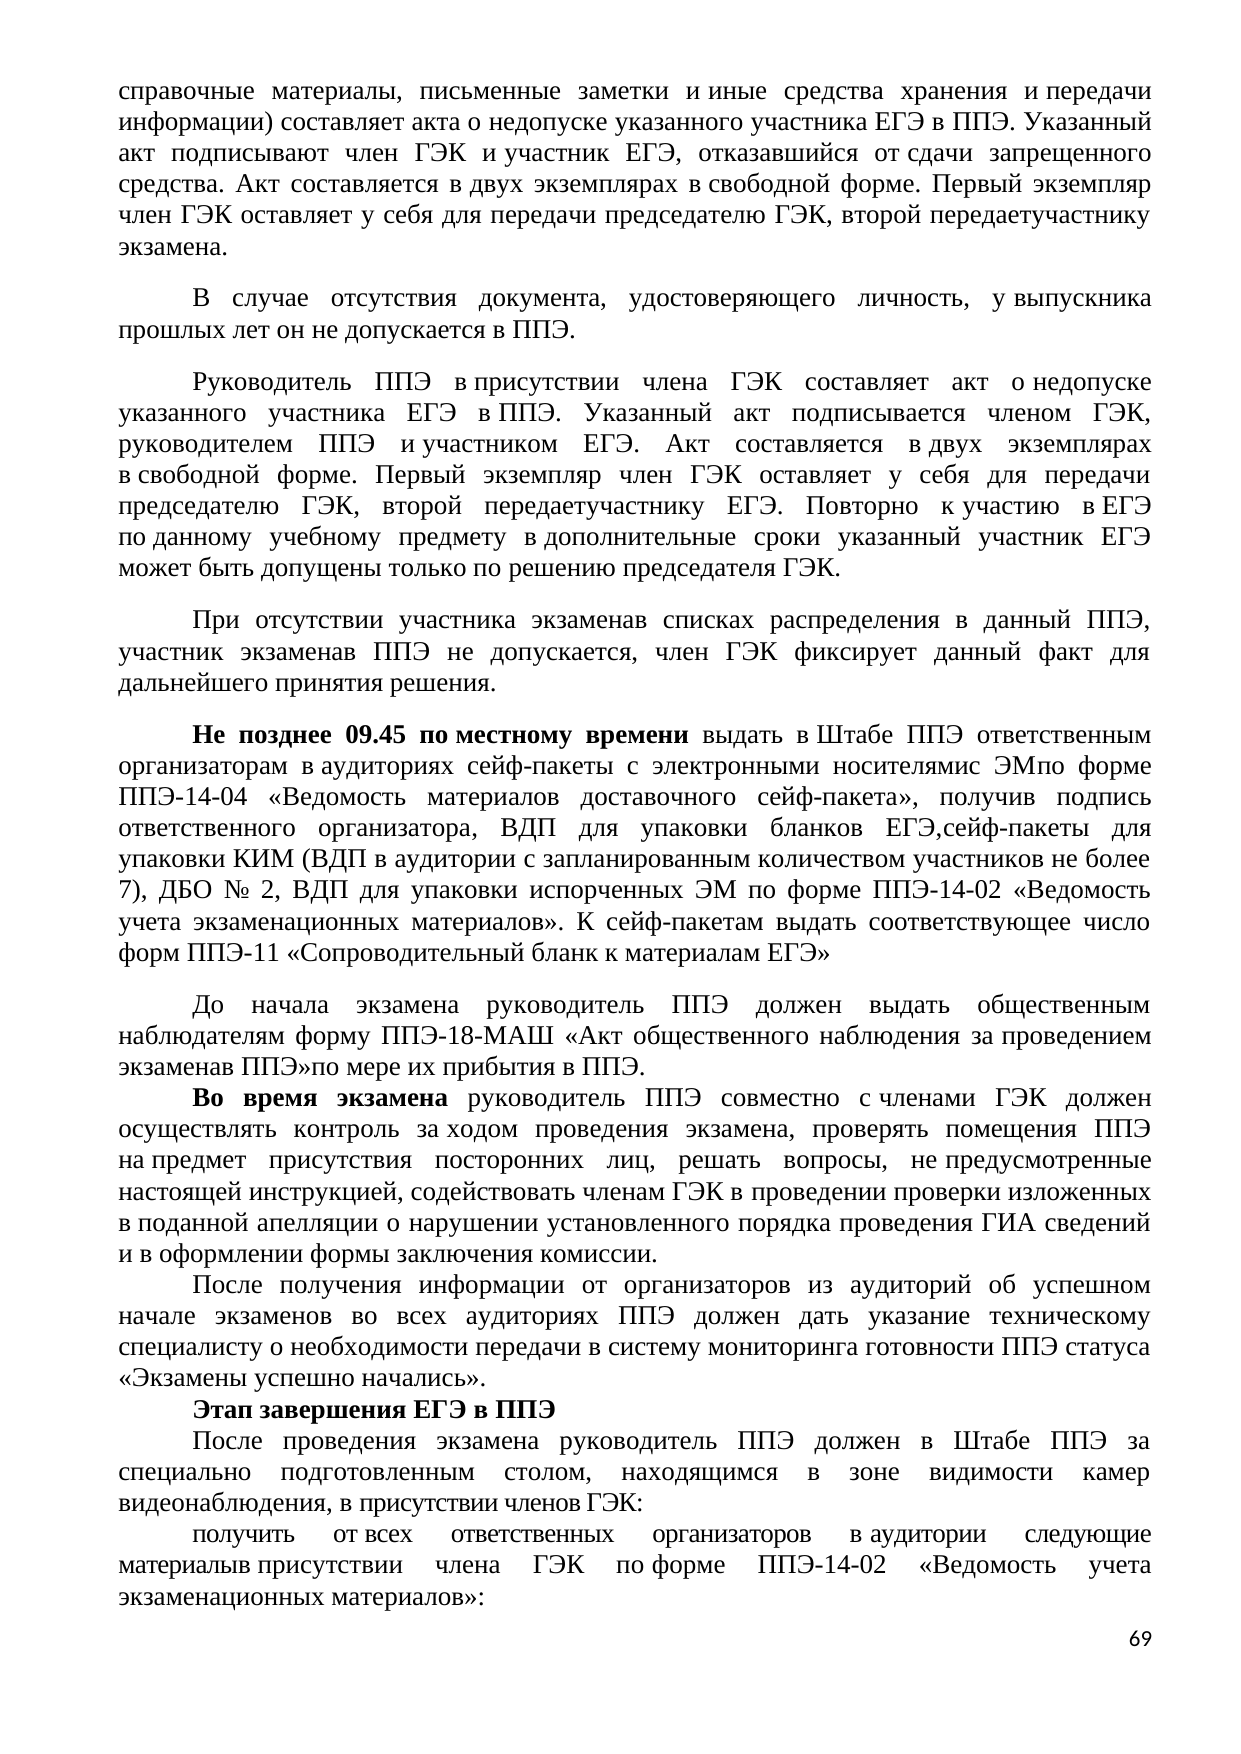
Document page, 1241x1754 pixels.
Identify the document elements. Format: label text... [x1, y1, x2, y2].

text справочные материалы, письменные заметки и иные средства хранения и передачи информации) составляет акта о недопуске указанного участника ЕГЭ в ППЭ. Указанный акт подписывают член ГЭК и участник ЕГЭ, отказавшийся от сдачи запрещенного средства. Акт составляется в двух экземплярах в свободной форме. Первый экземпляр член ГЭК оставляет у себя для передачи председателю ГЭК, второй передаетучастнику экзамена. [118, 74, 1152, 261]
text Этап завершения ЕГЭ в ППЭ [118, 1393, 1152, 1424]
text При отсутствии участника экзаменав списках распределения в данный ППЭ, участник экзаменав ППЭ не допускается, член ГЭК фиксирует данный факт для дальнейшего принятия решения. [118, 603, 1152, 697]
text Не позднее 09.45 по местному времени выдать в Штабе ППЭ ответственным организаторам в аудиториях сейф-пакеты с электронными носителямис ЭМпо форме ППЭ-14-04 «Ведомость материалов доставочного сейф-пакета», получив подпись ответственного организатора, ВДП для упаковки бланков ЕГЭ,сейф-пакеты для упаковки КИМ (ВДП в аудитории с запланированным количеством участников не более 7), ДБО № 2, ВДП для упаковки испорченных ЭМ по форме ППЭ-14-02 «Ведомость учета экзаменационных материалов». К сейф-пакетам выдать соответствующее число форм ППЭ-11 «Сопроводительный бланк к материалам ЕГЭ» [118, 718, 1152, 967]
text Руководитель ППЭ в присутствии члена ГЭК составляет акт о недопуске указанного участника ЕГЭ в ППЭ. Указанный акт подписывается членом ГЭК, руководителем ППЭ и участником ЕГЭ. Акт составляется в двух экземплярах в свободной форме. Первый экземпляр член ГЭК оставляет у себя для передачи председателю ГЭК, второй передаетучастнику ЕГЭ. Повторно к участию в ЕГЭ по данному учебному предмету в дополнительные сроки указанный участник ЕГЭ может быть допущены только по решению председателя ГЭК. [118, 365, 1152, 583]
text До начала экзамена руководитель ППЭ должен выдать общественным наблюдателям форму ППЭ-18-МАШ «Акт общественного наблюдения за проведением экзаменав ППЭ»по мере их прибытия в ППЭ. [118, 988, 1152, 1081]
text После получения информации от организаторов из аудиторий об успешном начале экзаменов во всех аудиториях ППЭ должен дать указание техническому специалисту о необходимости передачи в систему мониторинга готовности ППЭ статуса «Экзамены успешно начались». [118, 1268, 1152, 1393]
text После проведения экзамена руководитель ППЭ должен в Штабе ППЭ за специально подготовленным столом, находящимся в зоне видимости камер видеонаблюдения, в присутствии членов ГЭК: [118, 1424, 1152, 1517]
text В случае отсутствия документа, удостоверяющего личность, у выпускника прошлых лет он не допускается в ППЭ. [118, 282, 1152, 344]
text получить от всех ответственных организаторов в аудитории следующие материалыв присутствии члена ГЭК по форме ППЭ-14-02 «Ведомость учета экзаменационных материалов»: [118, 1517, 1152, 1611]
text Во время экзамена руководитель ППЭ совместно с членами ГЭК должен осуществлять контроль за ходом проведения экзамена, проверять помещения ППЭ на предмет присутствия посторонних лиц, решать вопросы, не предусмотренные настоящей инструкцией, содействовать членам ГЭК в проведении проверки изложенных в поданной апелляции о нарушении установленного порядка проведения ГИА сведений и в оформлении формы заключения комиссии. [118, 1081, 1152, 1268]
